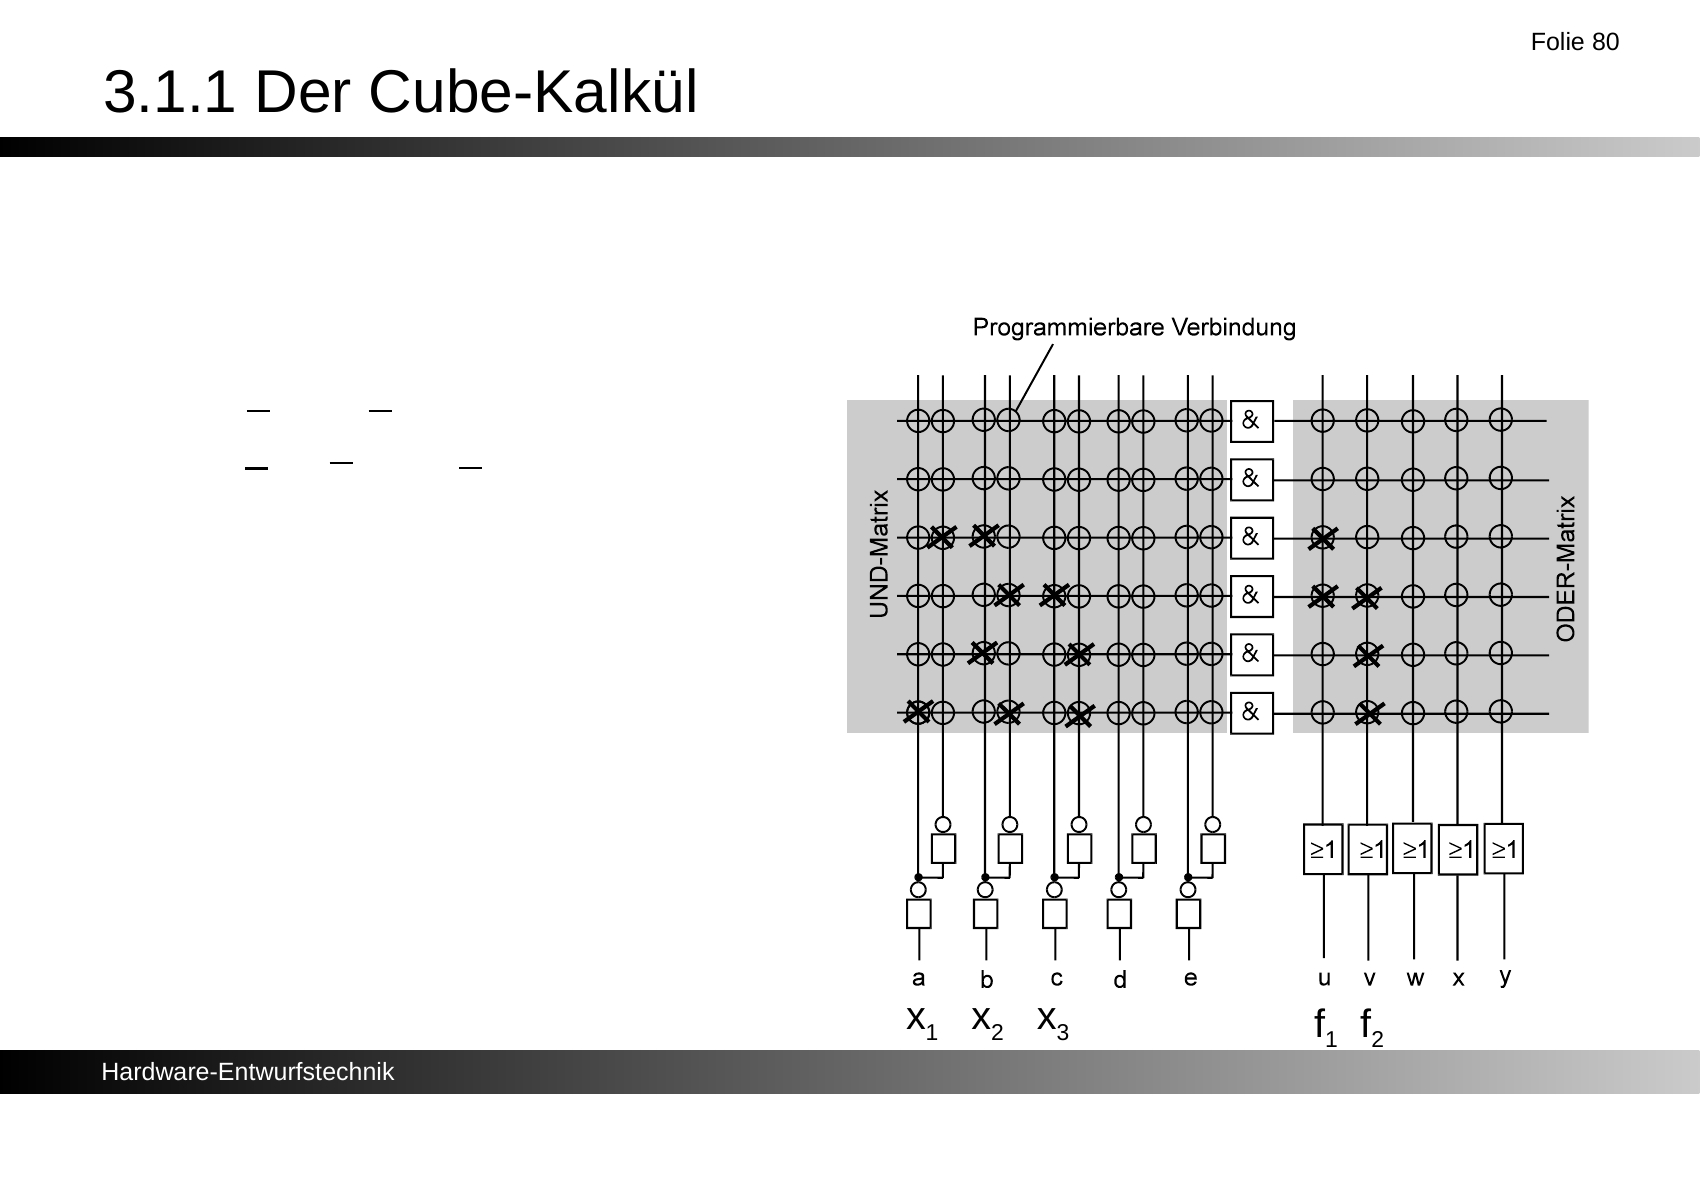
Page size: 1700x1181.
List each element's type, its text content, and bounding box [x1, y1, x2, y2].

text_box f1 [1299, 990, 1345, 1060]
text_box f2 [1345, 990, 1399, 1060]
text_box Boolesche Funktionen, Cubes und die Realisierung als PLA F : B3  B2 mit algebraischer Darstellung f1 = x1 x2 x2 x3 f2 = x2 x3 x2 x3 x1 x2 x3 Zugehörige Cubedarstellung f1 = {(102 43), (210 43)} f2 = {(210 34), (201 34), (011 34)} Matrixdarstellung 102 43 M(F)= 210 44 201 34 011 34 [112, 227, 1638, 1047]
text_box x1 x2 x3 [891, 983, 1085, 1052]
title 3.1.1 Der Cube-Kalkül [87, 36, 1421, 142]
chart [846, 317, 1589, 988]
